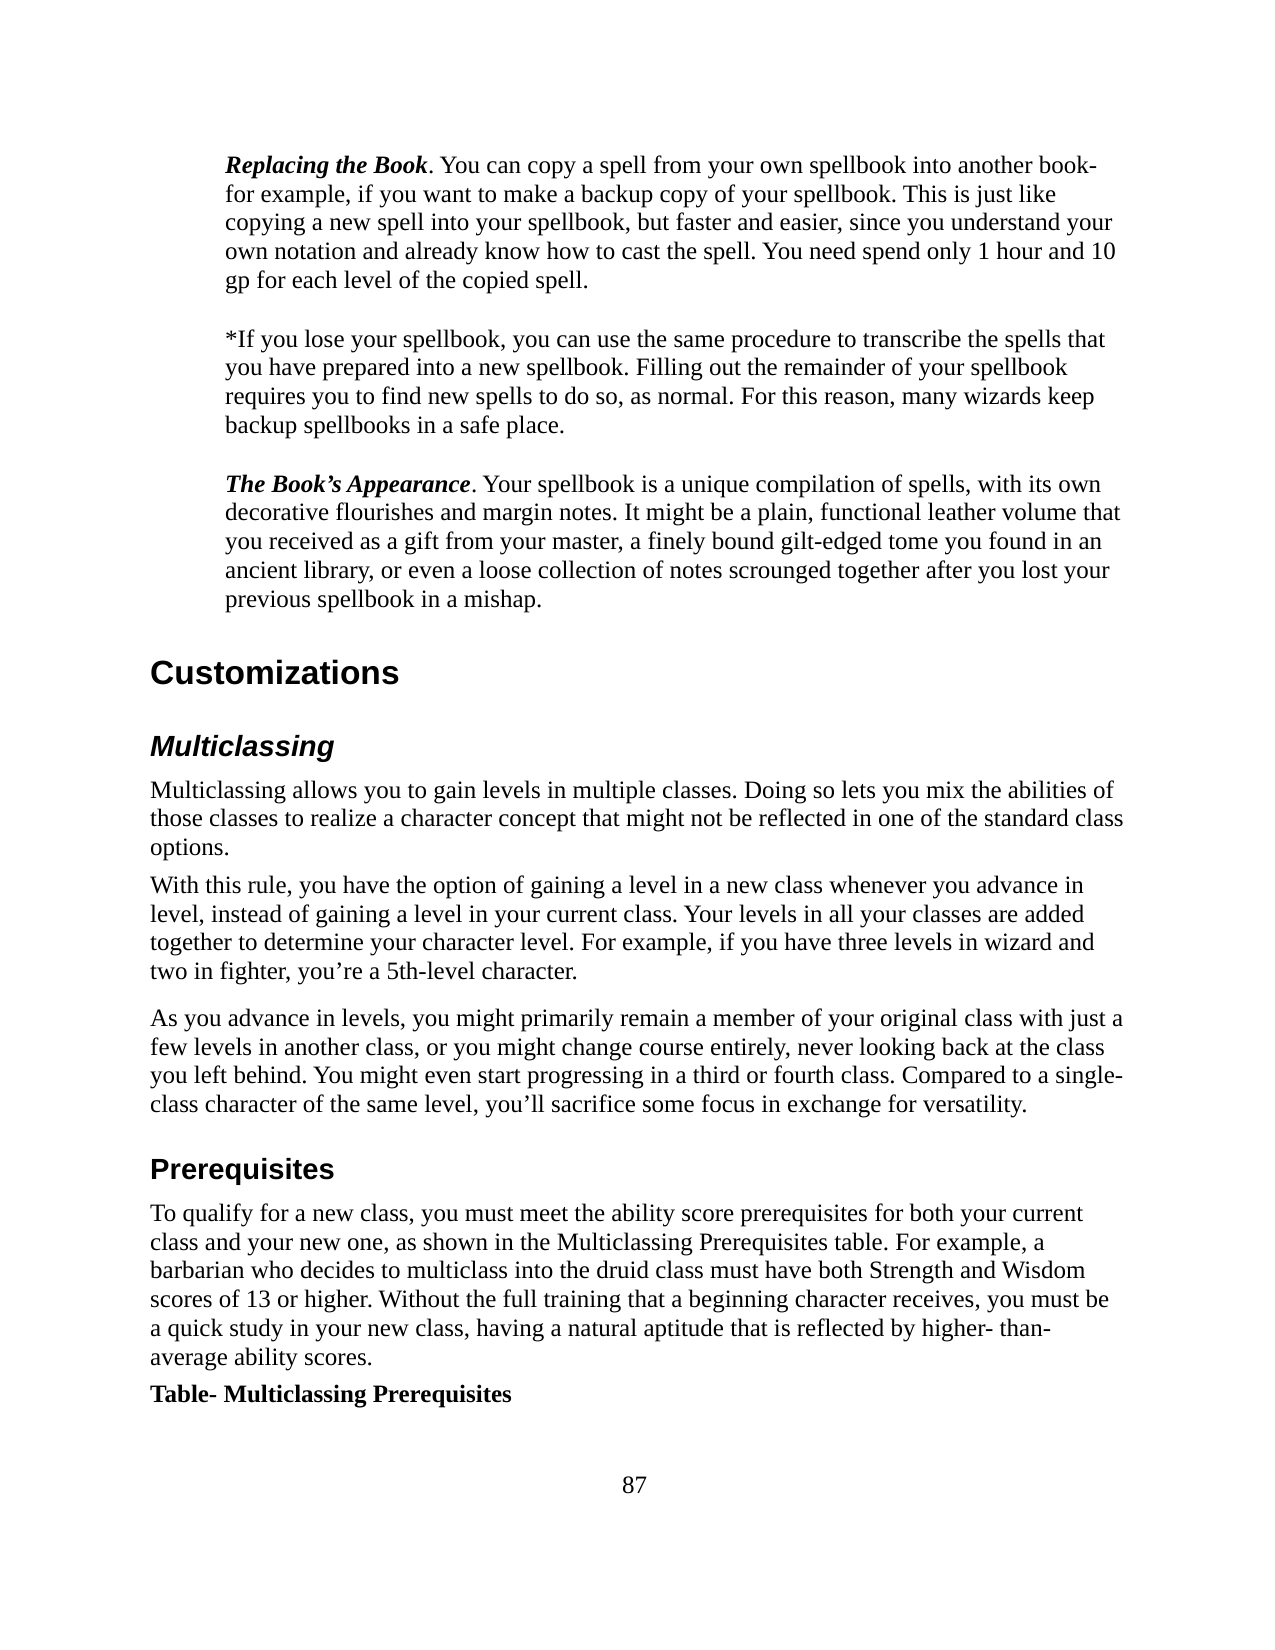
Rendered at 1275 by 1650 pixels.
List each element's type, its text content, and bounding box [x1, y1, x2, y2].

subtitle Multiclassing [150, 729, 1125, 762]
text The Book’s Appearance. Your spellbook is a unique compilation of spells, with its own decorative flourishes and margin notes. It might be a plain, functional leather volume that you received as a gift from your master, a finely bound gilt-edged tome you found in an ancient library, or even a loose collection of notes scrounged together after you lost your previous spellbook in a mishap. [225, 469, 1125, 612]
text Multiclassing allows you to gain levels in multiple classes. Doing so lets you mix the abilities of those classes to realize a character concept that might not be reflected in one of the standard class options. [150, 775, 1125, 861]
text With this rule, you have the option of gaining a level in a new class whenever you advance in level, instead of gaining a level in your current class. Your levels in all your classes are added together to determine your character level. For example, if you have three levels in wizard and two in fighter, you’re a 5th-level character. [150, 870, 1125, 985]
text As you advance in levels, you might primarily remain a member of your original class with just a few levels in another class, or you might change course entirely, never looking back at the class you left behind. You might even start progressing in a third or fourth class. Compared to a single-class character of the same level, you’ll sacrifice some focus in exchange for versatility. [150, 1003, 1125, 1118]
text To qualify for a new class, you must meet the ability score prerequisites for both your current class and your new one, as shown in the Multiclassing Prerequisites table. For example, a barbarian who decides to multiclass into the druid class must have both Strength and Wisdom scores of 13 or higher. Without the full training that a beginning character receives, you must be a quick study in your new class, having a natural aptitude that is reflected by higher- than-average ability scores. [150, 1198, 1125, 1370]
text Table- Multiclassing Prerequisites [150, 1379, 1125, 1408]
text Replacing the Book. You can copy a spell from your own spellbook into another book-for example, if you want to make a backup copy of your spellbook. This is just like copying a new spell into your spellbook, but faster and easier, since you understand your own notation and already know how to cast the spell. You need spend only 1 hour and 10 gp for each level of the copied spell. [225, 150, 1125, 294]
text *If you lose your spellbook, you can use the same procedure to transcribe the spells that you have prepared into a new spellbook. Filling out the remainder of your spellbook requires you to find new spells to do so, as normal. For this reason, many wizards keep backup spellbooks in a safe place. [225, 324, 1125, 439]
subtitle Prerequisites [150, 1152, 1125, 1185]
subtitle Customizations [150, 652, 1125, 691]
